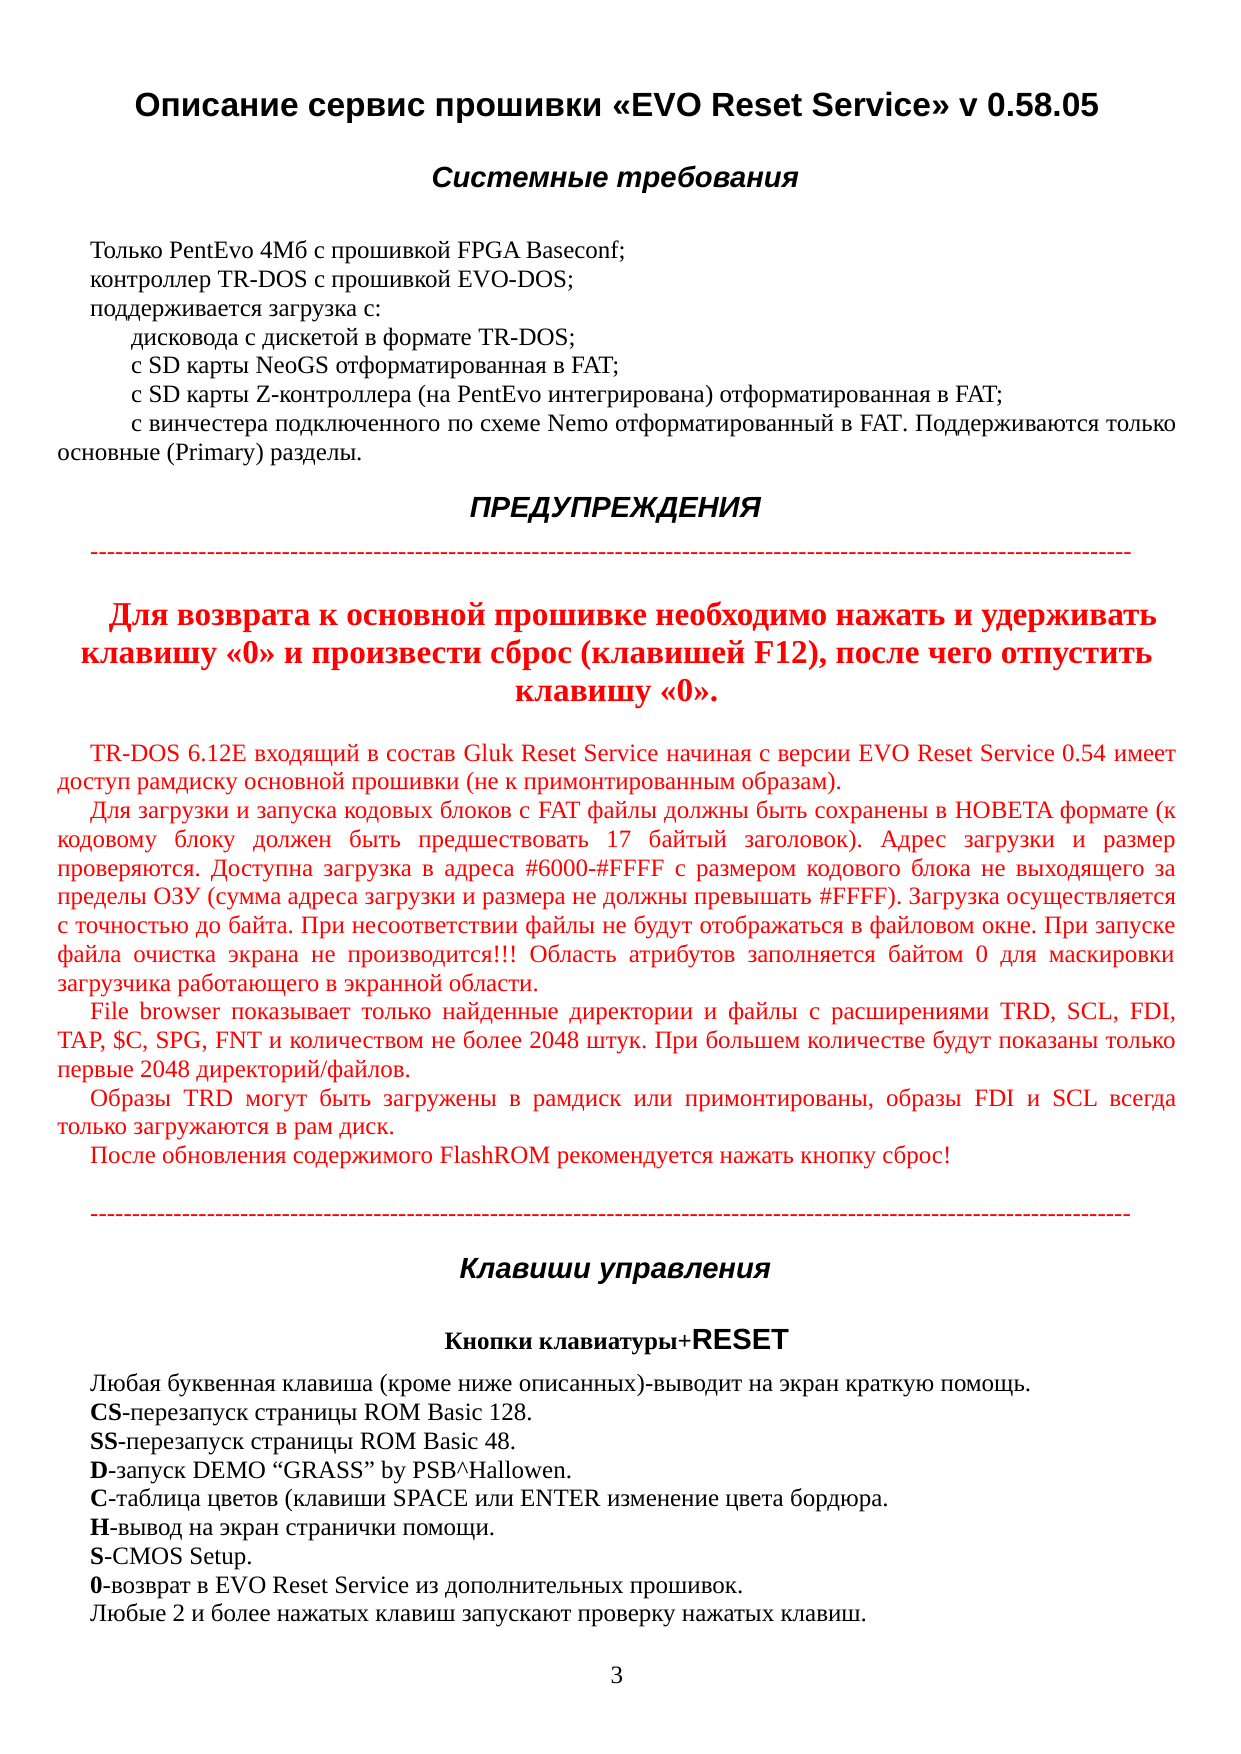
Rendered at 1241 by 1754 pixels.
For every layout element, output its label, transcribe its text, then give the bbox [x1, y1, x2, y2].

text Для возврата к основной прошивке необходимо нажать и удерживать клавишу «0» и произвести сброс (клавишей F12), после чего отпустить клавишу «0». [57, 594, 1176, 709]
text c SD карты NeoGS отформатированная в FAT; [57, 350, 1176, 379]
text ----------------------------------------------------------------------------------------------------------------------------- [57, 536, 1176, 565]
text 0-возврат в EVO Reset Service из дополнительных прошивок. [57, 1570, 1176, 1598]
text с SD карты Z-контроллера (на PentEvo интегрирована) отформатированная в FAT; [57, 379, 1176, 408]
text SS-перезапуск страницы ROM Basic 48. [57, 1426, 1176, 1455]
text S-CMOS Setup. [57, 1541, 1176, 1570]
text H-вывод на экран странички помощи. [57, 1512, 1176, 1541]
text Для загрузки и запуска кодовых блоков с FAT файлы должны быть сохранены в HOBETA формате (к кодовому блоку должен быть предшествовать 17 байтый заголовок). Адрес загрузки и размер проверяются. Доступна загрузка в адреса #6000-#FFFF с размером кодового блока не выходящего за пределы ОЗУ (сумма адреса загрузки и размера не должны превышать #FFFF). Загрузка осуществляется с точностью до байта. При несоответствии файлы не будут отображаться в файловом окне. При запуске файла очистка экрана не производится!!! Область атрибутов заполняется байтом 0 для маскировки загрузчика работающего в экранной области. [57, 795, 1176, 996]
text File browser показывает только найденные директории и файлы c расширениями TRD, SCL, FDI, TAP, $C, SPG, FNT и количеством не более 2048 штук. При большем количестве будут показаны только первые 2048 директорий/файлов. [57, 996, 1176, 1083]
text Только PentEvo 4Мб с прошивкой FPGA Baseconf; [57, 235, 1176, 264]
text с винчестера подключенного по схеме Nemo отформатированный в FAT. Поддерживаются только основные (Primary) разделы. [57, 408, 1176, 465]
text TR-DOS 6.12E входящий в состав Gluk Reset Service начиная с версии EVO Reset Service 0.54 имеет доступ рамдиску основной прошивки (не к примонтированным образам). [57, 738, 1176, 795]
text ----------------------------------------------------------------------------------------------------------------------------- [57, 1198, 1176, 1226]
subtitle Кнопки клавиатуры+RESET [57, 1322, 1176, 1356]
text поддерживается загрузка с: [57, 293, 1176, 322]
subtitle Системные требования [57, 161, 1176, 194]
text C-таблица цветов (клавиши SPACE или ENTER изменение цвета бордюра. [57, 1483, 1176, 1512]
text Любые 2 и более нажатых клавиш запускают проверку нажатых клавиш. [57, 1598, 1176, 1627]
subtitle ПРЕДУПРЕЖДЕНИЯ [57, 490, 1176, 524]
text контроллер TR-DOS с прошивкой EVO-DOS; [57, 264, 1176, 293]
text Любая буквенная клавиша (кроме ниже описанных)-выводит на экран краткую помощь. [57, 1368, 1176, 1397]
text Образы TRD могут быть загружены в рамдиск или примонтированы, образы FDI и SCL всегда только загружаются в рам диск. [57, 1083, 1176, 1140]
text CS-перезапуск страницы ROM Basic 128. [57, 1397, 1176, 1426]
text После обновления содержимого FlashROM рекомендуется нажать кнопку сброс! [57, 1140, 1176, 1169]
subtitle Описание сервис прошивки «EVO Reset Service» v 0.58.05 [57, 84, 1176, 123]
text дисковода с дискетой в формате TR-DOS; [57, 322, 1176, 350]
subtitle Клавиши управления [57, 1251, 1176, 1285]
text D-запуск DEMO “GRASS” by PSB^Hallowen. [57, 1455, 1176, 1483]
